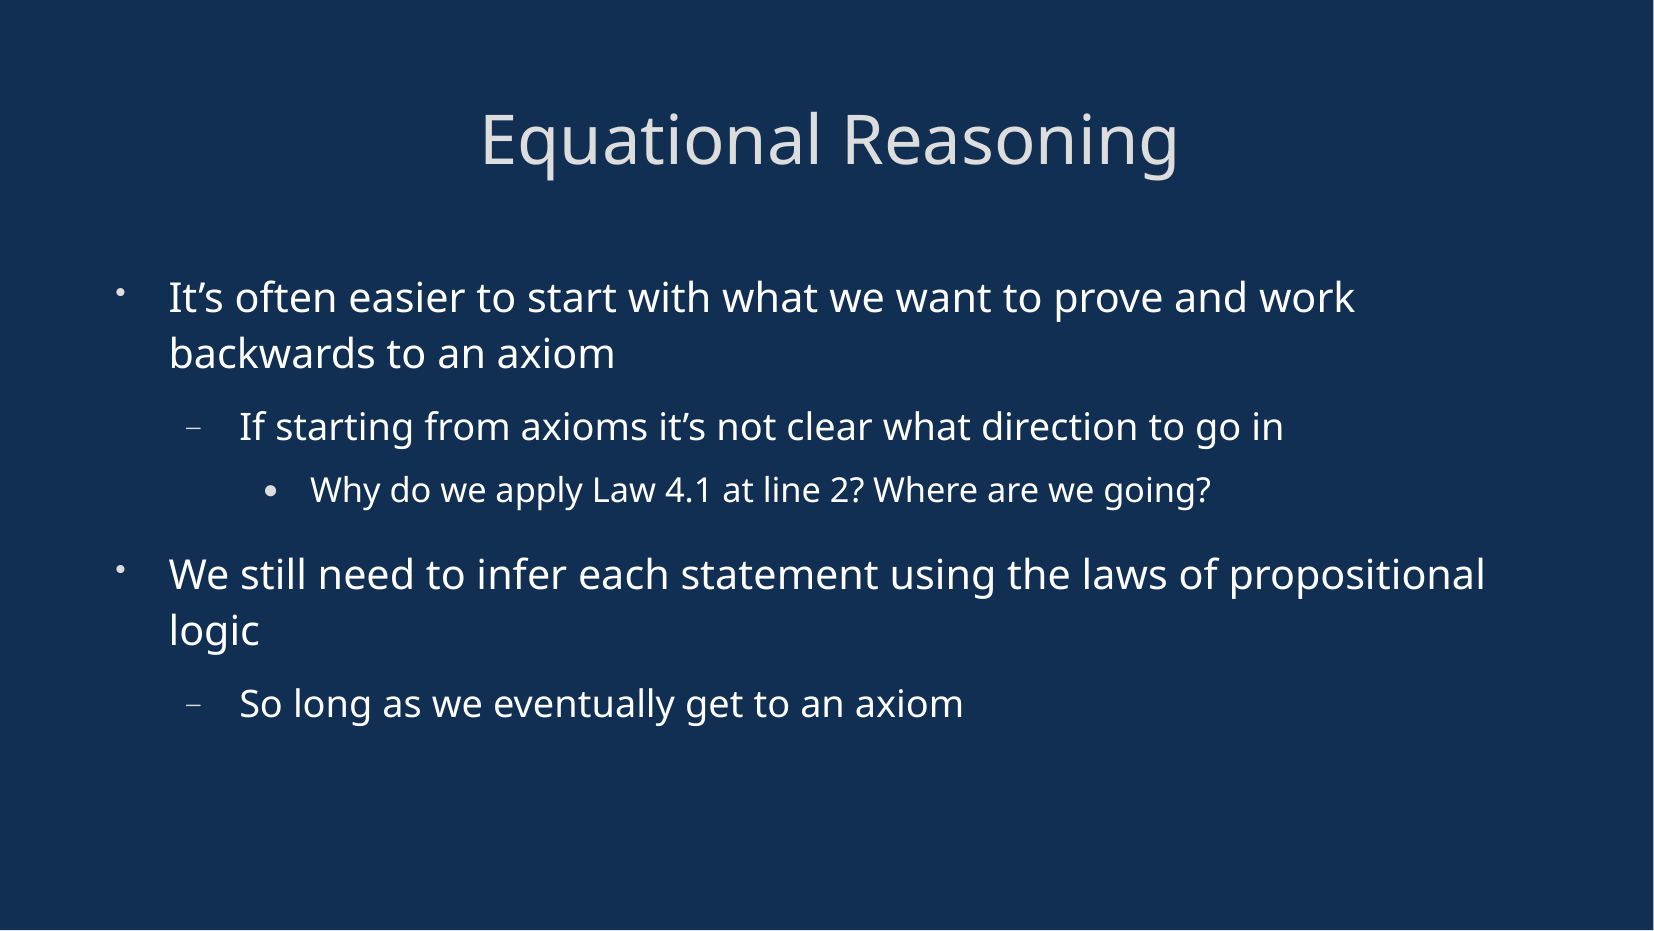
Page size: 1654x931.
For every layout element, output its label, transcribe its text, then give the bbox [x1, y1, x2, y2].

list It’s often easier to start with what we want to prove and work backwards to an axiom If starting from axioms it’s not clear what direction to go in Why do we apply Law 4.1 at line 2? Where are we going? We still need to infer each statement using the laws of propositional logic So long as we eventually get to an axiom [97, 268, 1563, 806]
title Equational Reasoning [97, 56, 1563, 220]
